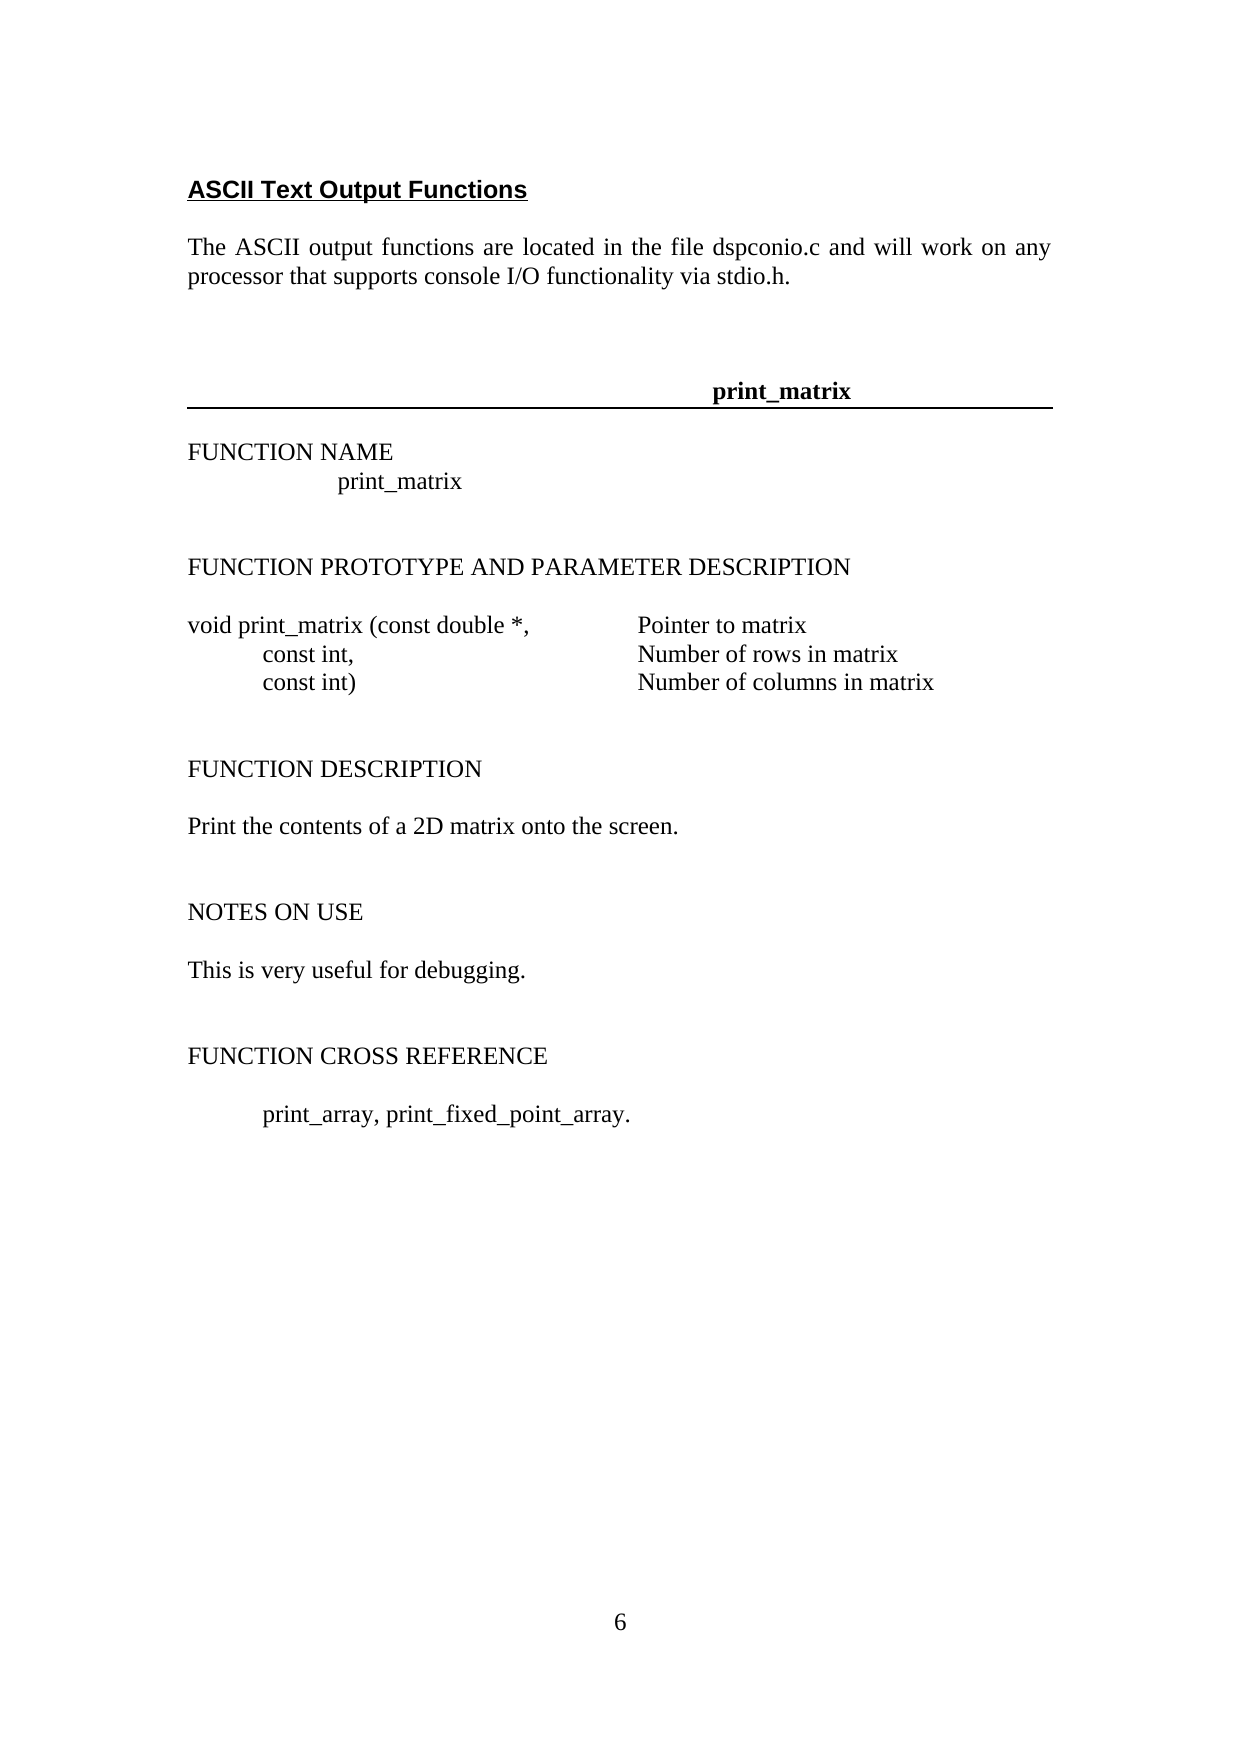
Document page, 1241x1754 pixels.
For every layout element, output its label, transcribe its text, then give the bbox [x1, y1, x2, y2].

text print_array, print_fixed_point_array. [187, 1099, 1053, 1127]
text FUNCTION DESCRIPTION [187, 754, 1053, 782]
text NOTES ON USE [187, 897, 1053, 926]
text The ASCII output functions are located in the file dspconio.c and will work on any processor that supports console I/O functionality via stdio.h. [187, 232, 1053, 290]
text FUNCTION NAME [187, 437, 1053, 466]
text void print_matrix (const double *, Pointer to matrix [187, 610, 1053, 639]
text const int) Number of columns in matrix [187, 667, 1053, 696]
subtitle ASCII Text Output Functions [187, 175, 1053, 204]
text print_matrix [187, 466, 1053, 495]
subtitle print_matrix [187, 376, 1053, 407]
text FUNCTION CROSS REFERENCE [187, 1041, 1053, 1070]
text FUNCTION PROTOTYPE AND PARAMETER DESCRIPTION [187, 552, 1053, 581]
text const int, Number of rows in matrix [187, 639, 1053, 667]
text This is very useful for debugging. [187, 955, 1053, 984]
text Print the contents of a 2D matrix onto the screen. [187, 811, 1053, 840]
